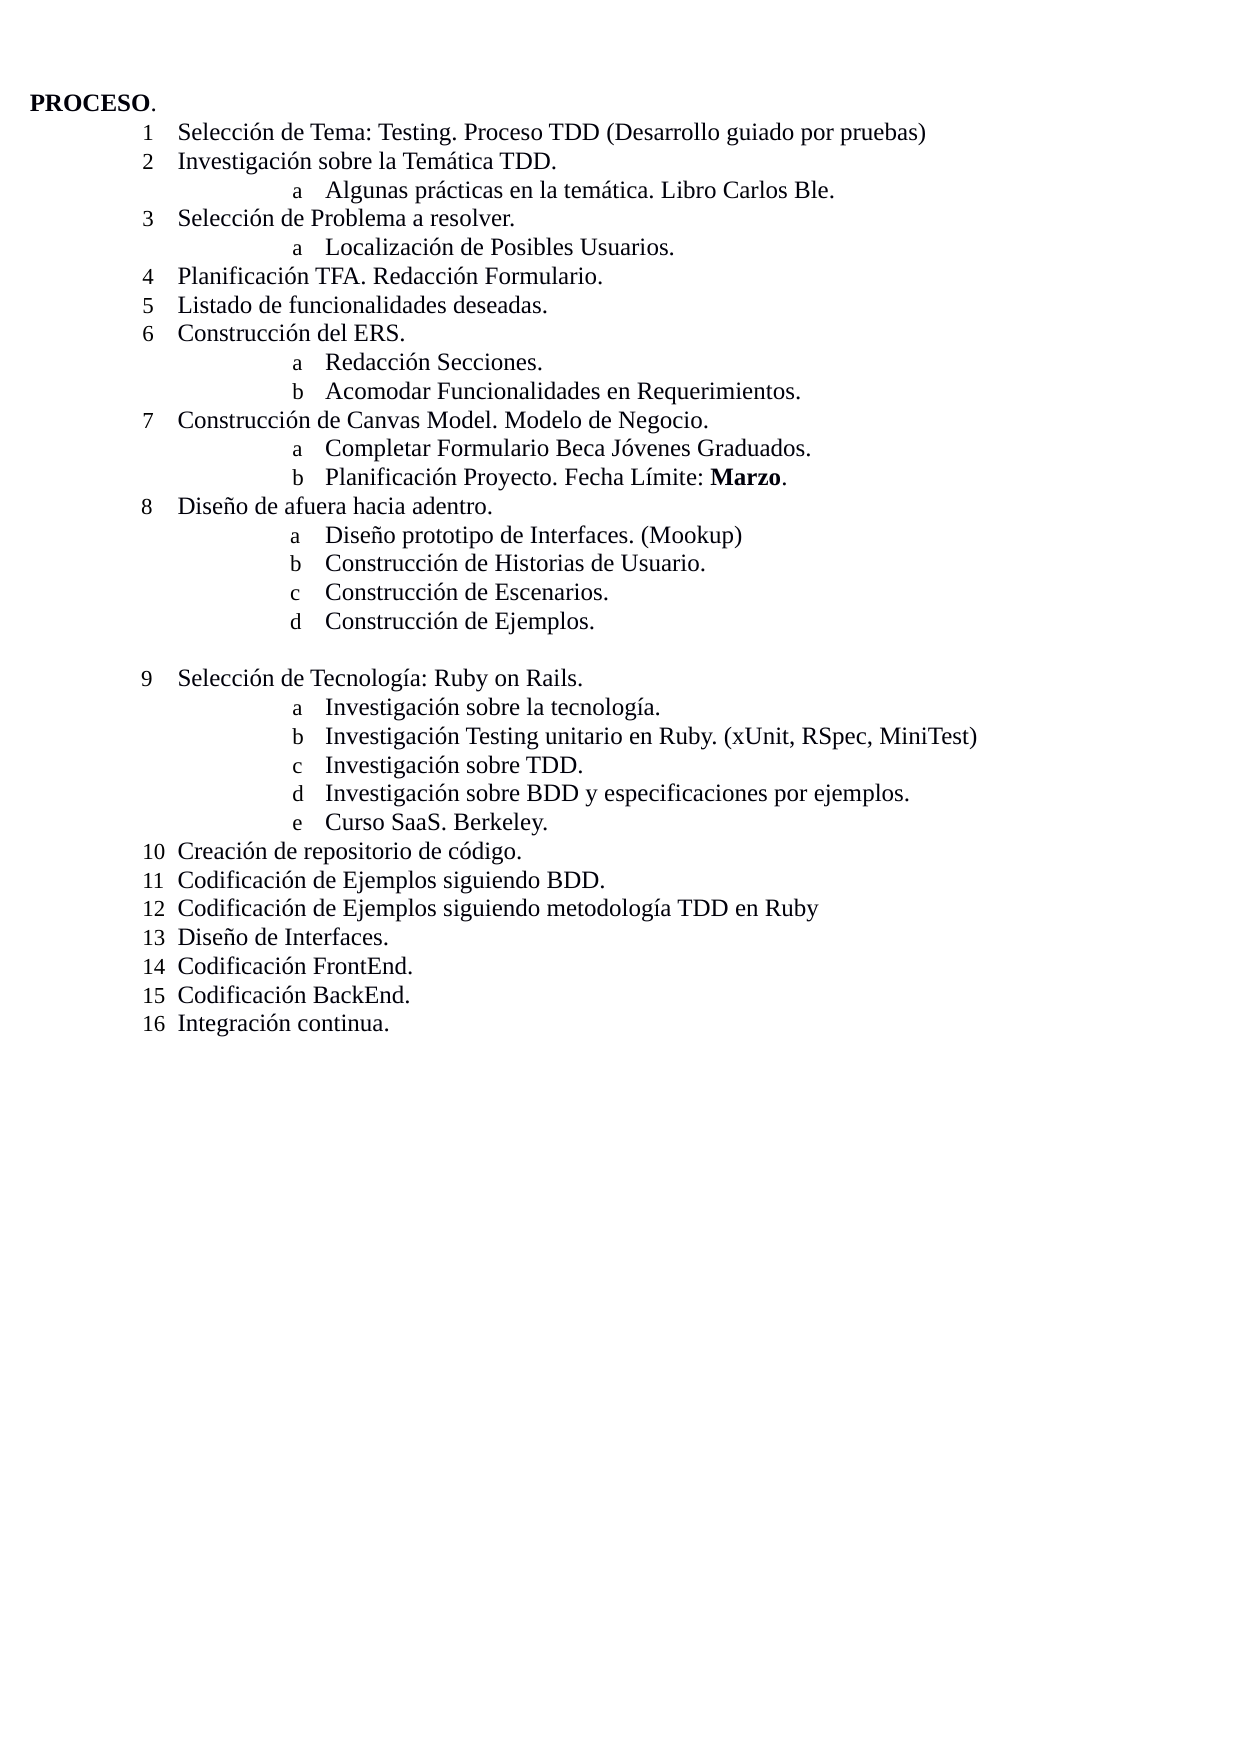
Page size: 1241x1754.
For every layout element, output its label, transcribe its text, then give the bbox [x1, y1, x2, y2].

list Diseño prototipo de Interfaces. (Mookup) [177, 520, 1211, 548]
list Curso SaaS. Berkeley. [179, 807, 1211, 836]
list Codificación de Ejemplos siguiendo BDD. [104, 865, 1211, 893]
list Integración continua. [104, 1008, 1211, 1037]
list Investigación sobre BDD y especificaciones por ejemplos. [179, 778, 1211, 807]
list Selección de Tecnología: Ruby on Rails. [103, 663, 1211, 692]
list Algunas prácticas en la temática. Libro Carlos Ble. [179, 175, 1211, 203]
list Investigación sobre TDD. [179, 750, 1211, 778]
list Investigación sobre la tecnología. [179, 692, 1211, 721]
list Construcción de Historias de Usuario. [177, 548, 1211, 577]
list Selección de Tema: Testing. Proceso TDD (Desarrollo guiado por pruebas) [104, 117, 1211, 146]
list Planificación Proyecto. Fecha Límite: Marzo. [179, 462, 1211, 491]
list Investigación Testing unitario en Ruby. (xUnit, RSpec, MiniTest) [179, 721, 1211, 750]
list Diseño de Interfaces. [104, 922, 1211, 951]
list Planificación TFA. Redacción Formulario. [104, 261, 1211, 290]
list Acomodar Funcionalidades en Requerimientos. [179, 376, 1211, 405]
list Diseño de afuera hacia adentro. [103, 491, 1211, 520]
list Selección de Problema a resolver. [104, 203, 1211, 232]
list Construcción del ERS. [104, 318, 1211, 347]
list Construcción de Canvas Model. Modelo de Negocio. [104, 405, 1211, 433]
list Codificación de Ejemplos siguiendo metodología TDD en Ruby [104, 893, 1211, 922]
list Investigación sobre la Temática TDD. [104, 146, 1211, 175]
list Completar Formulario Beca Jóvenes Graduados. [179, 433, 1211, 462]
list Codificación BackEnd. [104, 980, 1211, 1008]
list Redacción Secciones. [179, 347, 1211, 376]
text PROCESO. [29, 88, 1211, 117]
list Construcción de Escenarios. [177, 577, 1211, 606]
list Codificación FrontEnd. [104, 951, 1211, 980]
list Localización de Posibles Usuarios. [179, 232, 1211, 261]
list Creación de repositorio de código. [104, 836, 1211, 865]
list Listado de funcionalidades deseadas. [104, 290, 1211, 318]
list Construcción de Ejemplos. [177, 606, 1211, 635]
